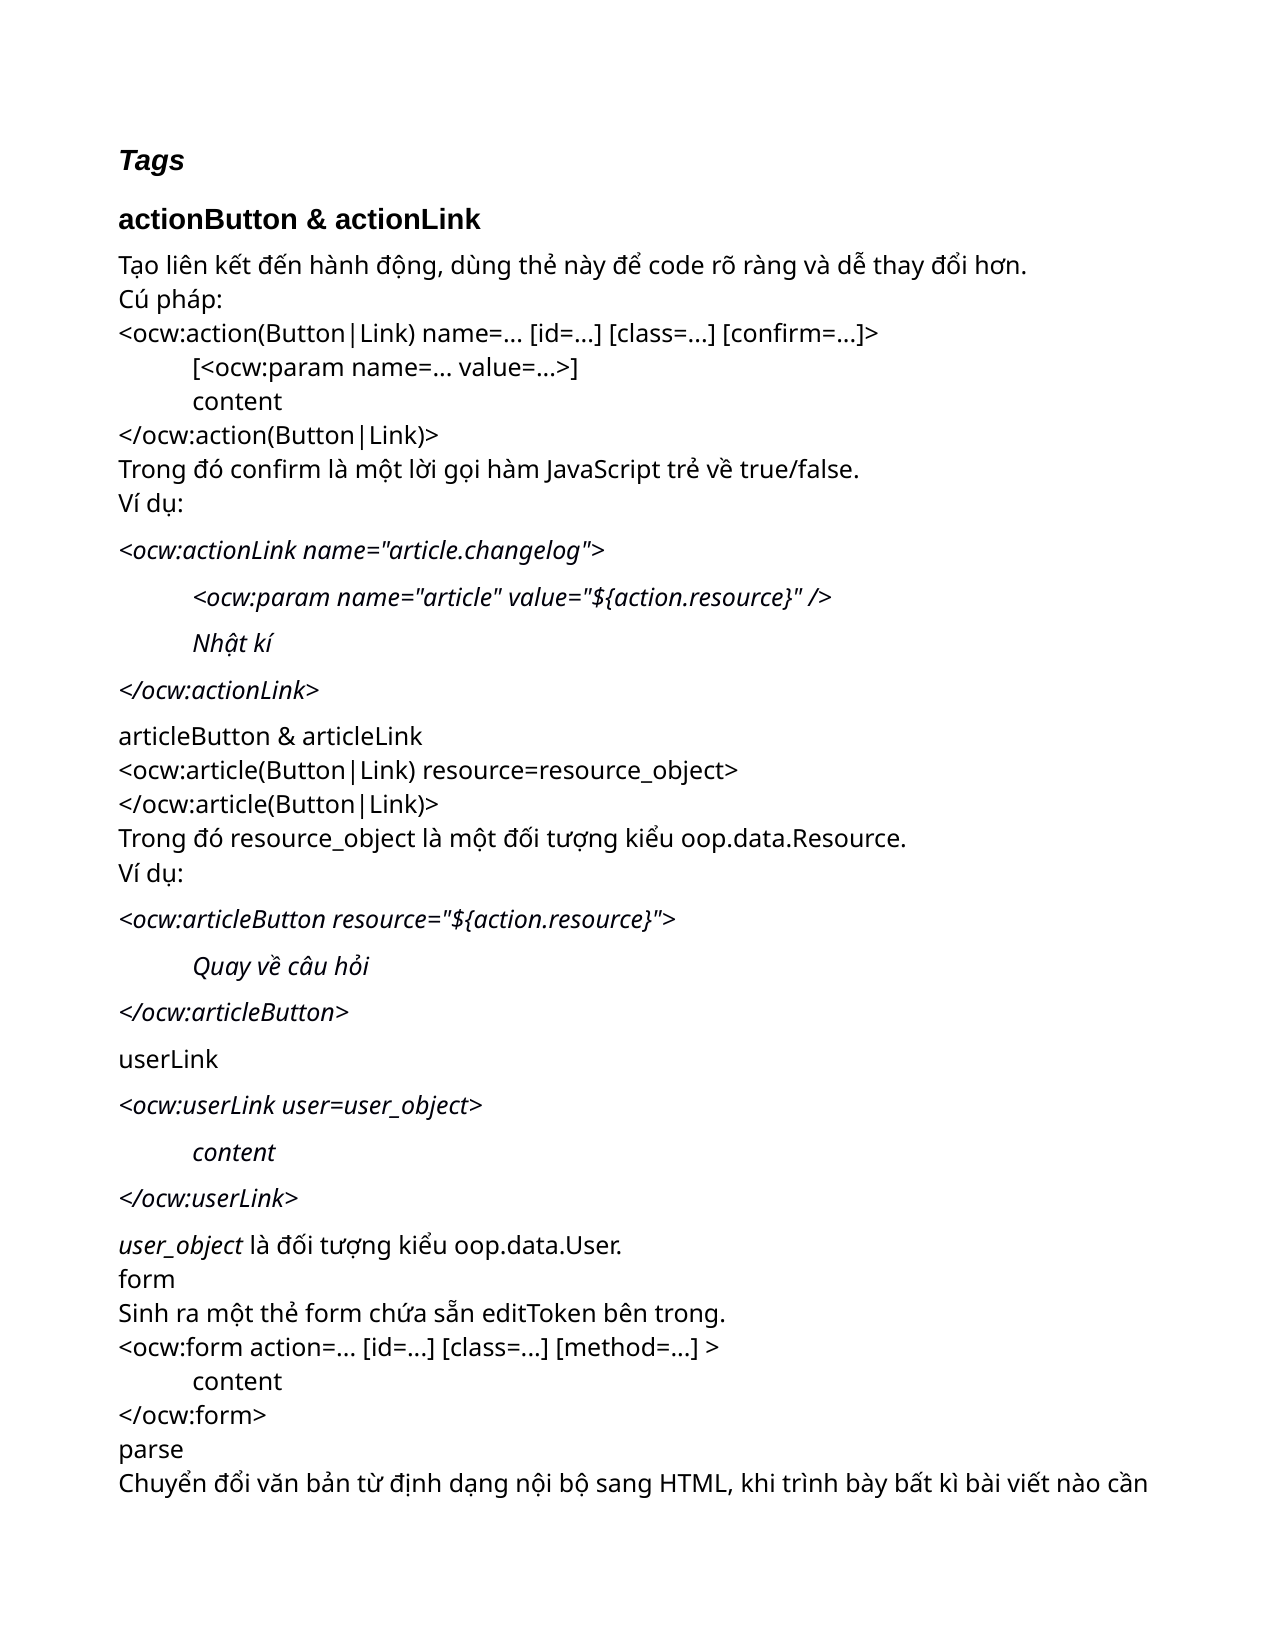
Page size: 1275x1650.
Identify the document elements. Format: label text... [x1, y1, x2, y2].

list articleButton & articleLink [118, 719, 1157, 753]
text </ocw:articleButton> [118, 995, 1157, 1029]
text <ocw:action(Button|Link) name=... [id=...] [class=...] [confirm=...]> [118, 316, 1157, 350]
text Cú pháp: [118, 282, 1157, 316]
text [<ocw:param name=... value=...>] [118, 350, 1157, 384]
text <ocw:articleButton resource="${action.resource}"> [118, 902, 1157, 936]
subtitle actionButton & actionLink [118, 202, 1157, 235]
text Nhật kí [118, 626, 1157, 660]
text </ocw:action(Button|Link)> [118, 418, 1157, 452]
text Trong đó confirm là một lời gọi hàm JavaScript trẻ về true/false. [118, 452, 1157, 486]
text Chuyển đổi văn bản từ định dạng nội bộ sang HTML, khi trình bày bất kì bài viết nào cần [118, 1466, 1157, 1500]
text <ocw:article(Button|Link) resource=resource_object> [118, 753, 1157, 787]
text Ví dụ: [118, 486, 1157, 520]
text </ocw:article(Button|Link)> [118, 787, 1157, 821]
text </ocw:form> [118, 1398, 1157, 1432]
text </ocw:userLink> [118, 1181, 1157, 1215]
list form [118, 1262, 1157, 1296]
list userLink [118, 1041, 1157, 1076]
text <ocw:userLink user=user_object> [118, 1088, 1157, 1122]
text user_object là đối tượng kiểu oop.data.User. [118, 1228, 1157, 1262]
text Tạo liên kết đến hành động, dùng thẻ này để code rõ ràng và dễ thay đổi hơn. [118, 248, 1157, 282]
text <ocw:form action=... [id=...] [class=...] [method=...] > [118, 1330, 1157, 1364]
subtitle Tags [118, 143, 1157, 177]
text <ocw:param name="article" value="${action.resource}" /> [118, 579, 1157, 613]
text Ví dụ: [118, 855, 1157, 889]
list parse [118, 1432, 1157, 1466]
text Sinh ra một thẻ form chứa sẵn editToken bên trong. [118, 1296, 1157, 1330]
text </ocw:actionLink> [118, 672, 1157, 706]
text content [118, 1134, 1157, 1169]
text Trong đó resource_object là một đối tượng kiểu oop.data.Resource. [118, 821, 1157, 855]
text <ocw:actionLink name="article.changelog"> [118, 533, 1157, 567]
text content [118, 1364, 1157, 1398]
text Quay về câu hỏi [118, 948, 1157, 982]
text content [118, 384, 1157, 418]
